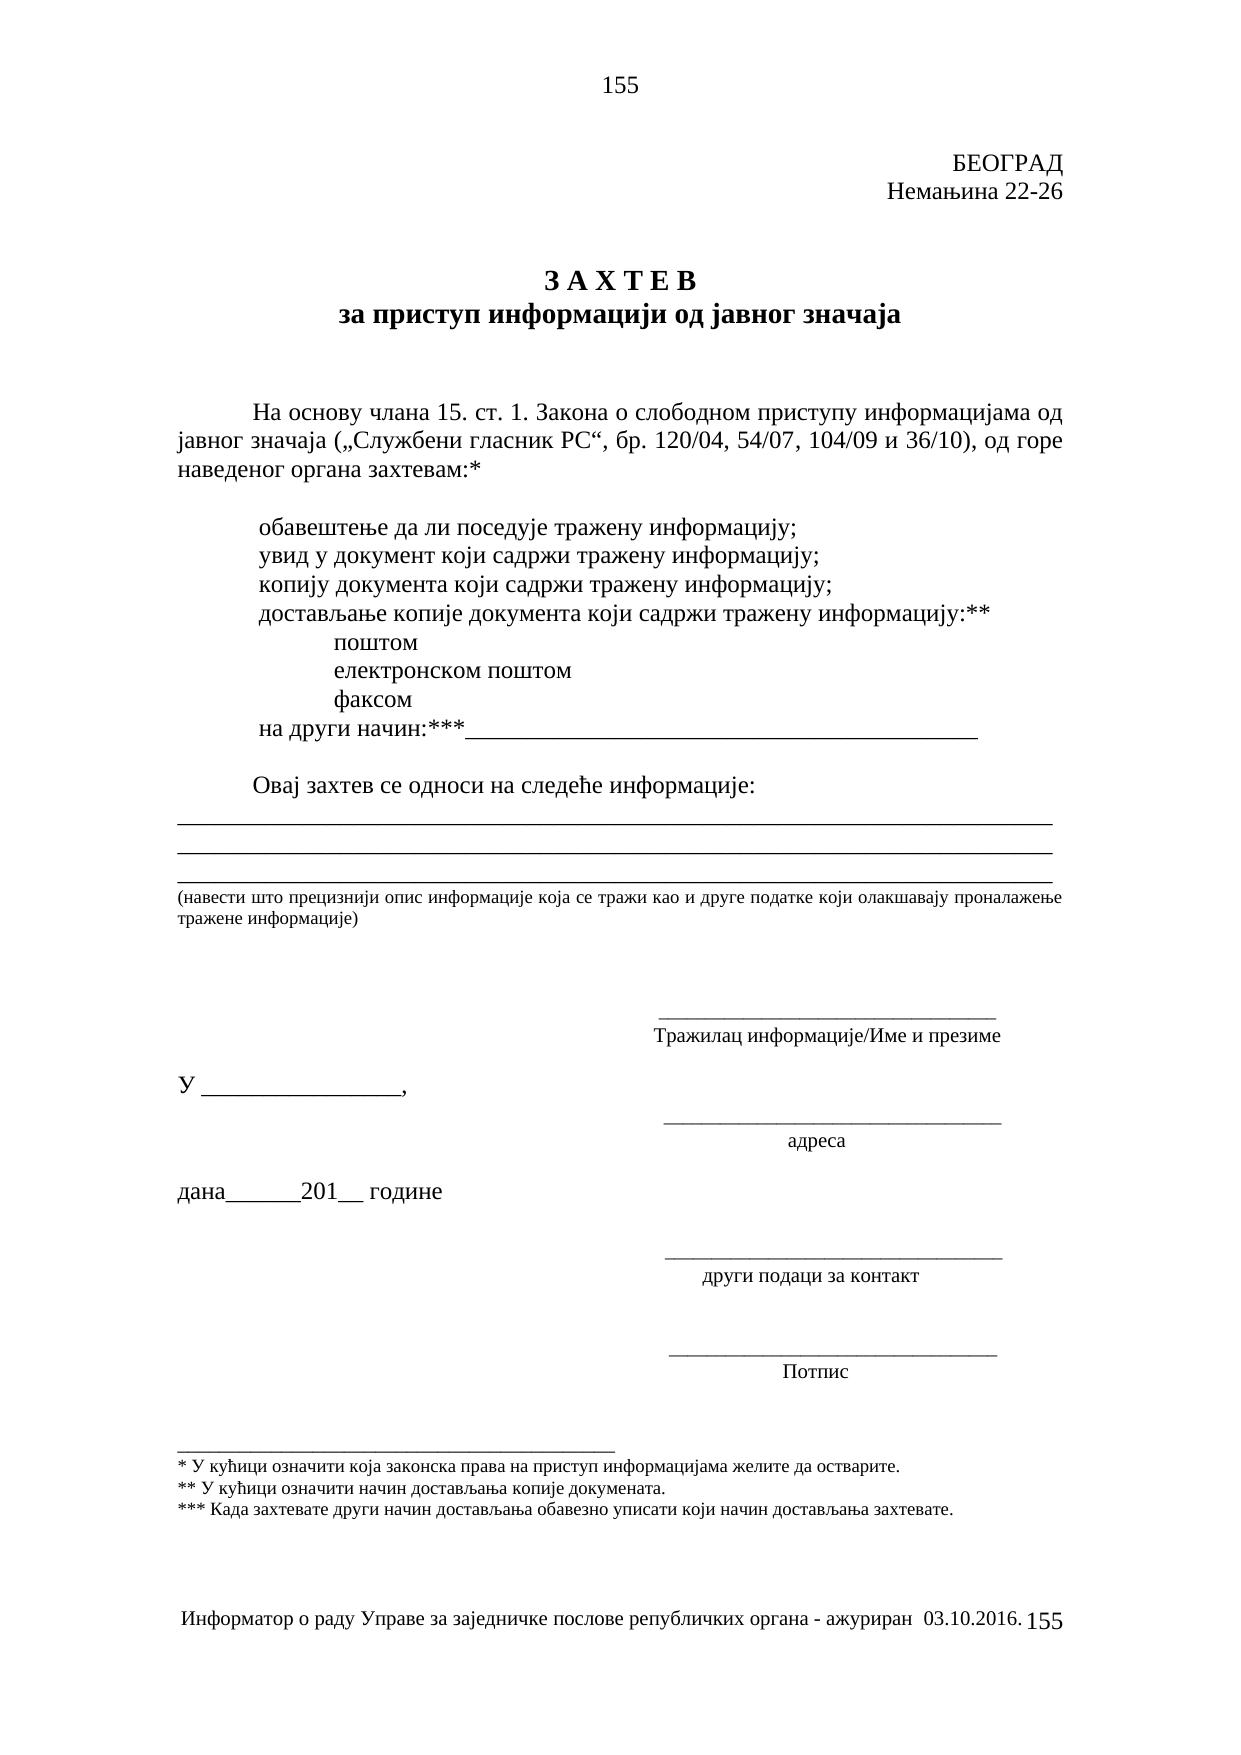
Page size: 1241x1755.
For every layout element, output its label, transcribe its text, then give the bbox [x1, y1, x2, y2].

text Овај захтев се односи на следеће информације: [177, 771, 1063, 799]
text ⁫ факсом [252, 684, 1063, 713]
text *** Када захтевате други начин достављања обавезно уписати који начин достављања захтевате. [177, 1498, 1063, 1520]
text адреса [177, 1128, 1063, 1152]
text ⁫ достављање копије документа који садржи тражену информацију:** [177, 598, 1063, 627]
text Немањина 22-26 [177, 176, 1063, 205]
text * У кућици означити која законска права на приступ информацијама желите да остварите. [177, 1455, 1063, 1477]
text Потпис [177, 1359, 1063, 1383]
text Тражилац информације/Име и презиме [177, 1022, 1063, 1047]
text ____________________________________ [552, 974, 1063, 1022]
text други подаци за контакт [177, 1262, 1063, 1287]
text (навести што прецизнији опис информације која се тражи као и друге податке који олакшавају проналажење тражене информације) [177, 886, 1063, 929]
text ⁫ поштом [252, 627, 1063, 656]
text У ________________, ____________________________________ [177, 1071, 1063, 1128]
text ⁫ обавештење да ли поседује тражену информацију; [177, 512, 1063, 541]
text На основу члана 15. ст. 1. Закона о слободном приступу информацијама од јавног значаја („Службени гласник РС“, бр. 120/04, 54/07, 104/09 и 36/10), од горе наведеног органа захтевам:* [177, 397, 1063, 483]
text за приступ информацији од јавног значаја [177, 296, 1063, 330]
text ⁫ копију документа који садржи тражену информацију; [177, 569, 1063, 598]
text __________________________________________ [177, 1431, 1063, 1455]
text БЕОГРАД [177, 148, 1063, 176]
text З А Х Т Е В [177, 263, 1063, 296]
text __________________________________________________________________________________________________________________________________________________________________________________________________________________ [177, 799, 1063, 886]
text ** У кућици означити начин достављања копије докумената. [177, 1477, 1063, 1498]
text дана______201__ године ____________________________________ [177, 1176, 1063, 1262]
text ___________________________________ [177, 1311, 1063, 1359]
text ⁫ електронском поштом [252, 656, 1063, 684]
text ⁫ на други начин:***_________________________________________ [177, 713, 1063, 742]
text ⁫ увид у документ који садржи тражену информацију; [177, 541, 1063, 569]
